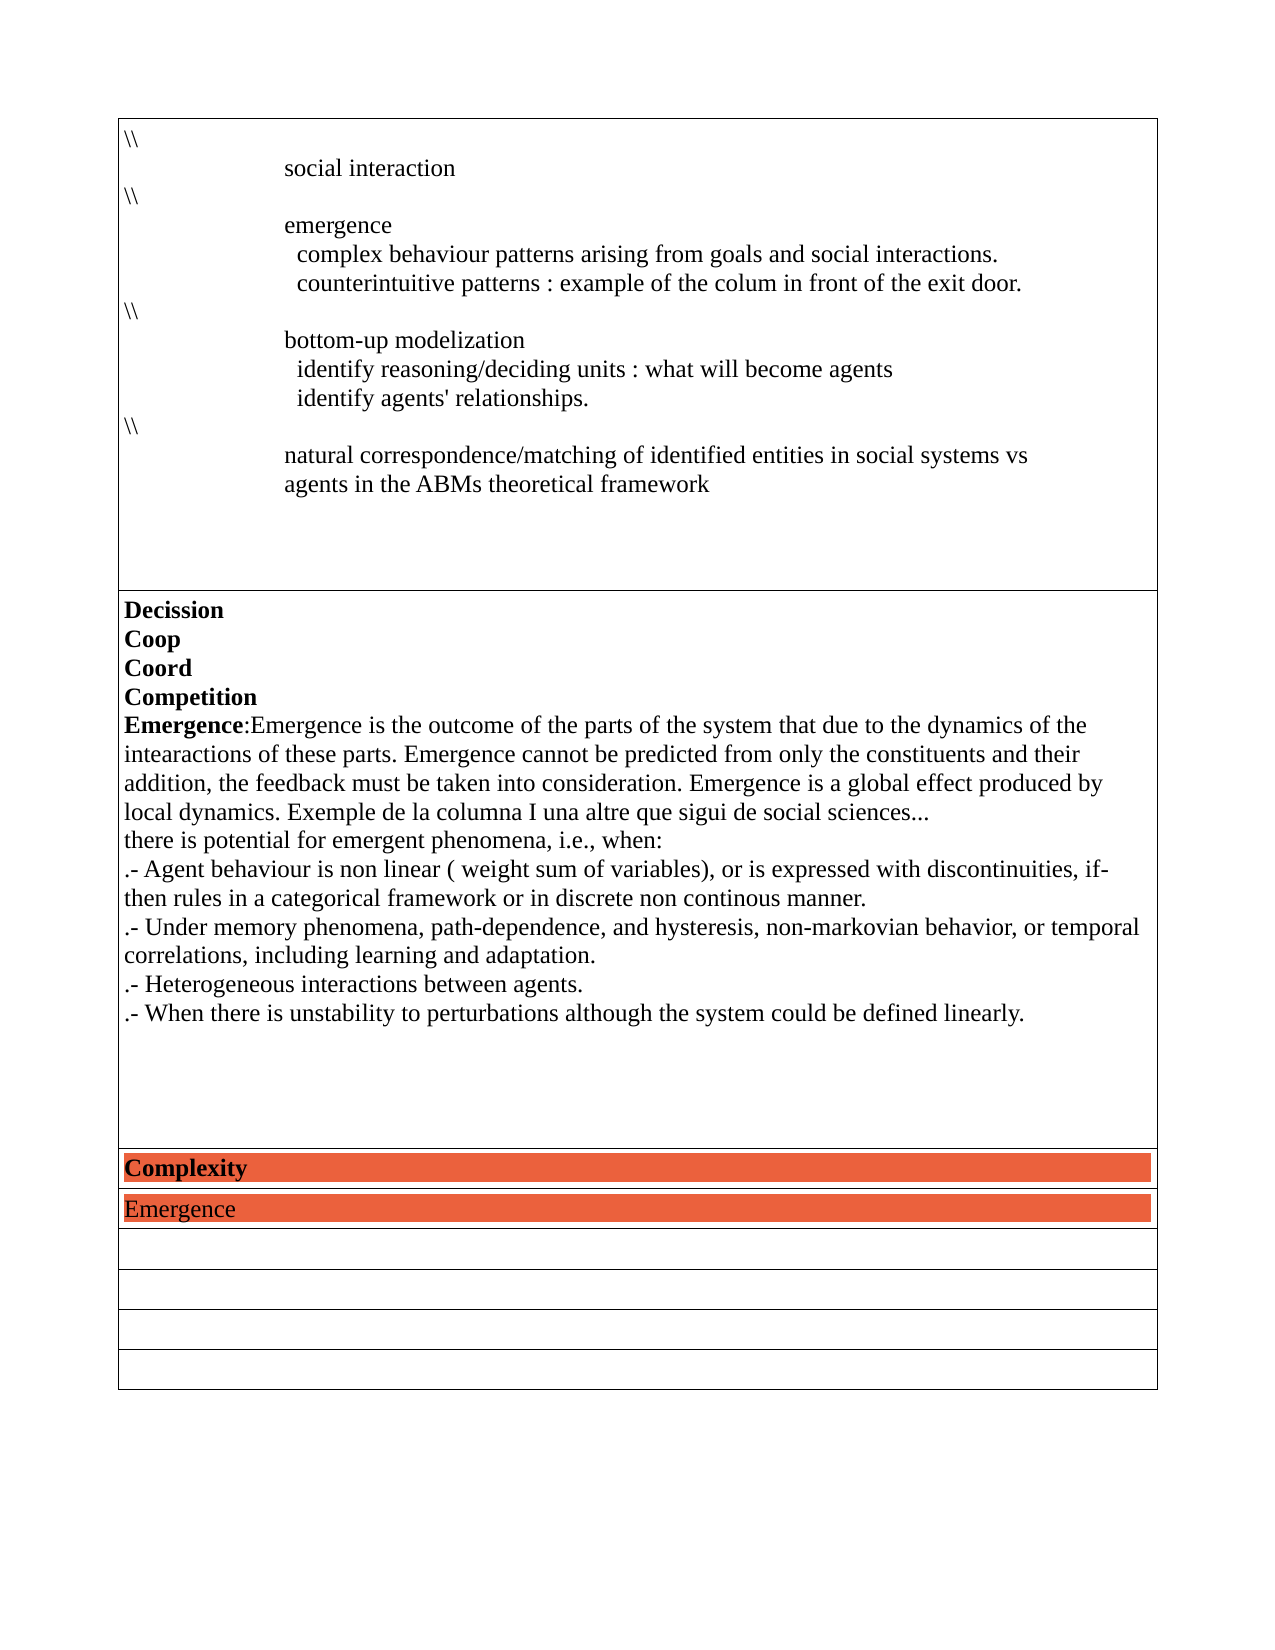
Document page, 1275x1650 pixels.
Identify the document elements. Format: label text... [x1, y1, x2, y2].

table_cell [119, 1229, 1157, 1268]
table_cell [119, 1350, 1157, 1389]
table_cell [119, 1270, 1157, 1309]
table_cell Emergence [119, 1189, 1157, 1228]
table_cell Complexity [119, 1149, 1157, 1188]
table_cell \\ social interaction \\ emergence complex behaviour patterns arising from goals and social interactions. counterintuitive patterns : example of the colum in front of the exit door. \\ bottom-up modelization identify reasoning/deciding units : what will become agents identify agents' relationships. \\ natural correspondence/matching of identified entities in social systems vs agents in the ABMs theoretical framework [119, 119, 1157, 590]
table_cell [119, 1310, 1157, 1349]
table_cell Decission Coop Coord Competition Emergence:Emergence is the outcome of the parts of the system that due to the dynamics of the intearactions of these parts. Emergence cannot be predicted from only the constituents and their addition, the feedback must be taken into consideration. Emergence is a global effect produced by local dynamics. Exemple de la columna I una altre que sigui de social sciences... there is potential for emergent phenomena, i.e., when: .- Agent behaviour is non linear ( weight sum of variables), or is expressed with discontinuities, if-then rules in a categorical framework or in discrete non continous manner. .- Under memory phenomena, path-dependence, and hysteresis, non-markovian behavior, or temporal correlations, including learning and adaptation. .- Heterogeneous interactions between agents. .- When there is unstability to perturbations although the system could be defined linearly. [119, 591, 1157, 1147]
